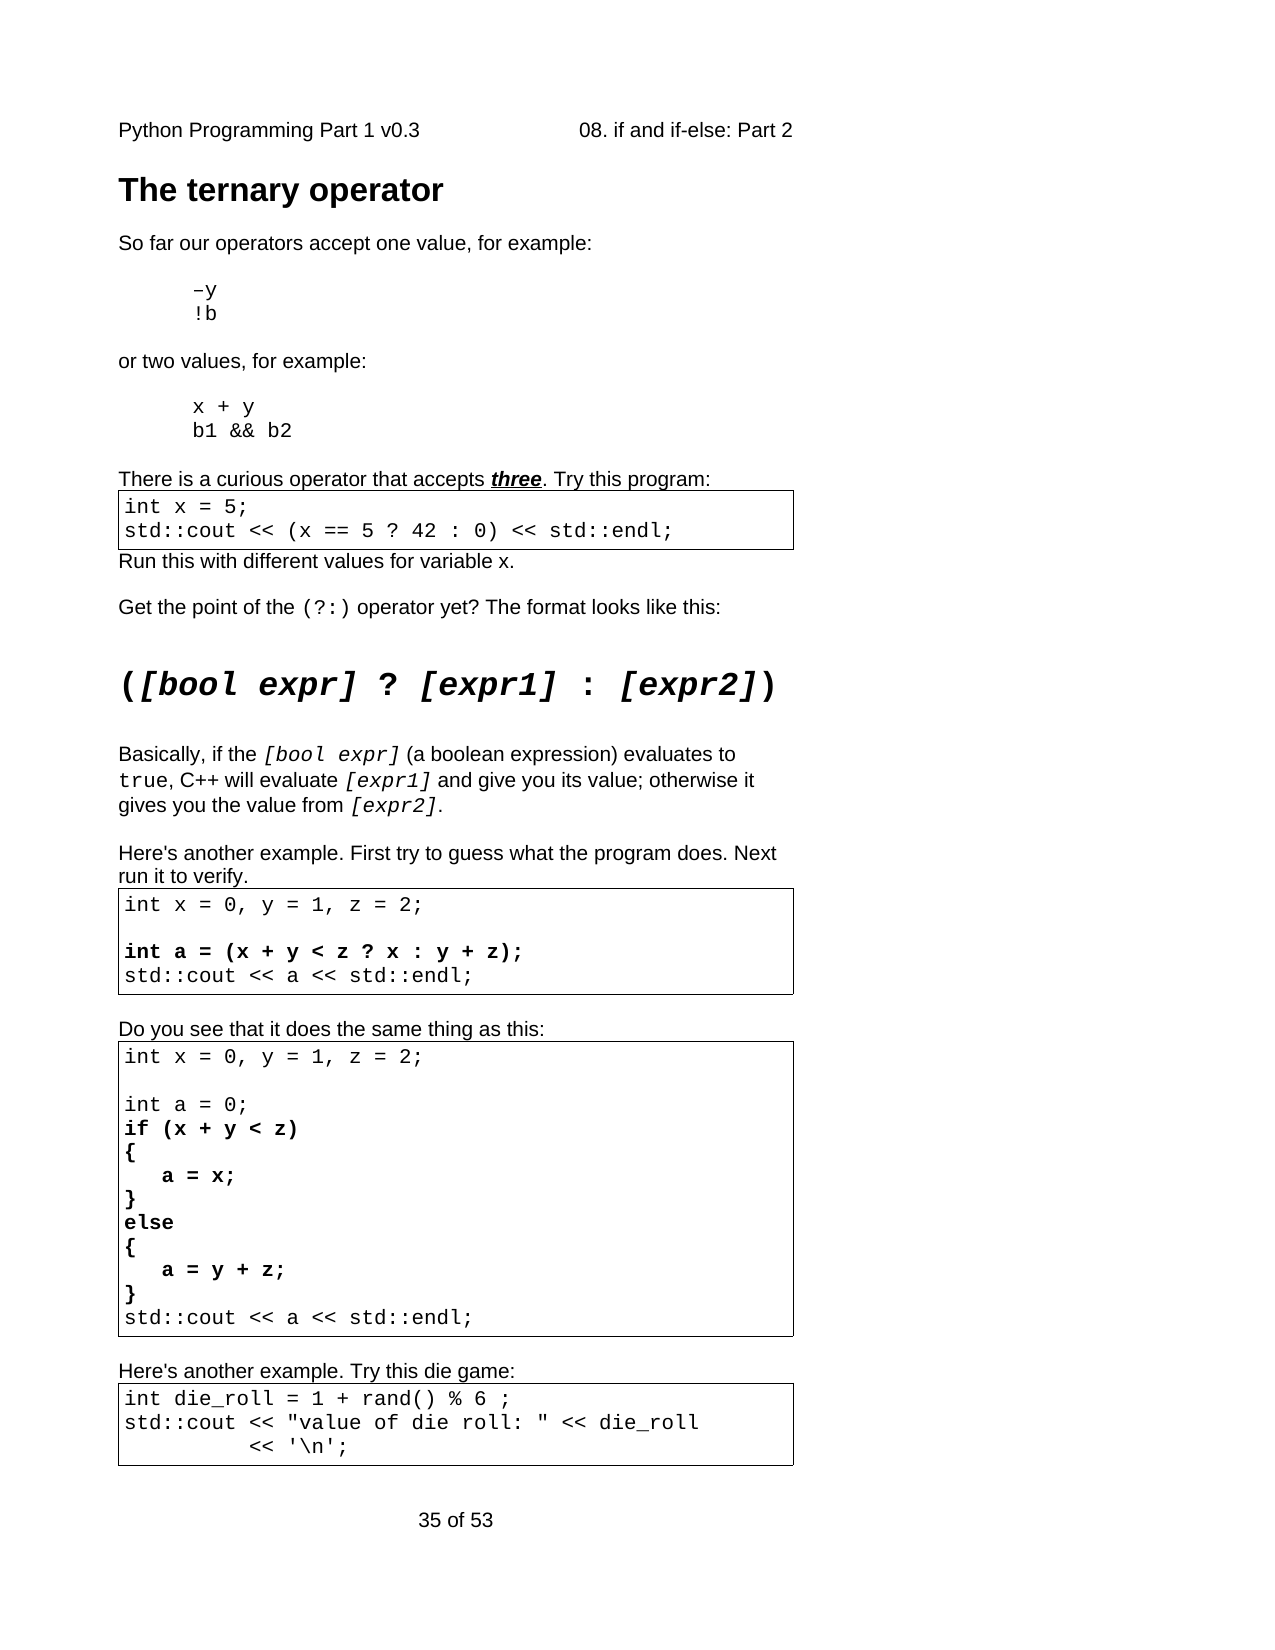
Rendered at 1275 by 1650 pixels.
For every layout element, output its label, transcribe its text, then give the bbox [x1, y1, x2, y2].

text or two values, for example: [118, 350, 793, 373]
text So far our operators accept one value, for example: [118, 231, 793, 254]
text x + y [118, 396, 793, 420]
text Run this with different values for variable x. [118, 550, 793, 573]
text There is a curious operator that accepts three. Try this program: [118, 467, 793, 490]
text ([bool expr] ? [expr1] : [expr2]) [118, 667, 793, 705]
text Do you see that it does the same thing as this: [118, 1017, 793, 1041]
table_header int x = 0, y = 1, z = 2; int a = 0; if (x + y < z) { a = x; } else { a = y + z; } std::cout << a << std::endl; [119, 1042, 793, 1336]
text Here's another example. Try this die game: [118, 1359, 793, 1383]
text !b [118, 303, 793, 327]
text The ternary operator [118, 171, 793, 208]
text Here's another example. First try to guess what the program does. Next run it to verify. [118, 842, 793, 888]
text Get the point of the (?:) operator yet? The format looks like this: [118, 596, 793, 621]
text b1 && b2 [118, 420, 793, 443]
table_header int x = 5; std::cout << (x == 5 ? 42 : 0) << std::endl; [119, 491, 793, 549]
text –y [118, 278, 793, 303]
table_header int x = 0, y = 1, z = 2; int a = (x + y < z ? x : y + z); std::cout << a << std::endl; [119, 889, 793, 994]
table_header int die_roll = 1 + rand() % 6 ; std::cout << "value of die roll: " << die_roll << '\n'; [119, 1384, 793, 1465]
text Basically, if the [bool expr] (a boolean expression) evaluates to true, C++ will evaluate [expr1] and give you its value; otherwise it gives you the value from [expr2]. [118, 743, 793, 818]
